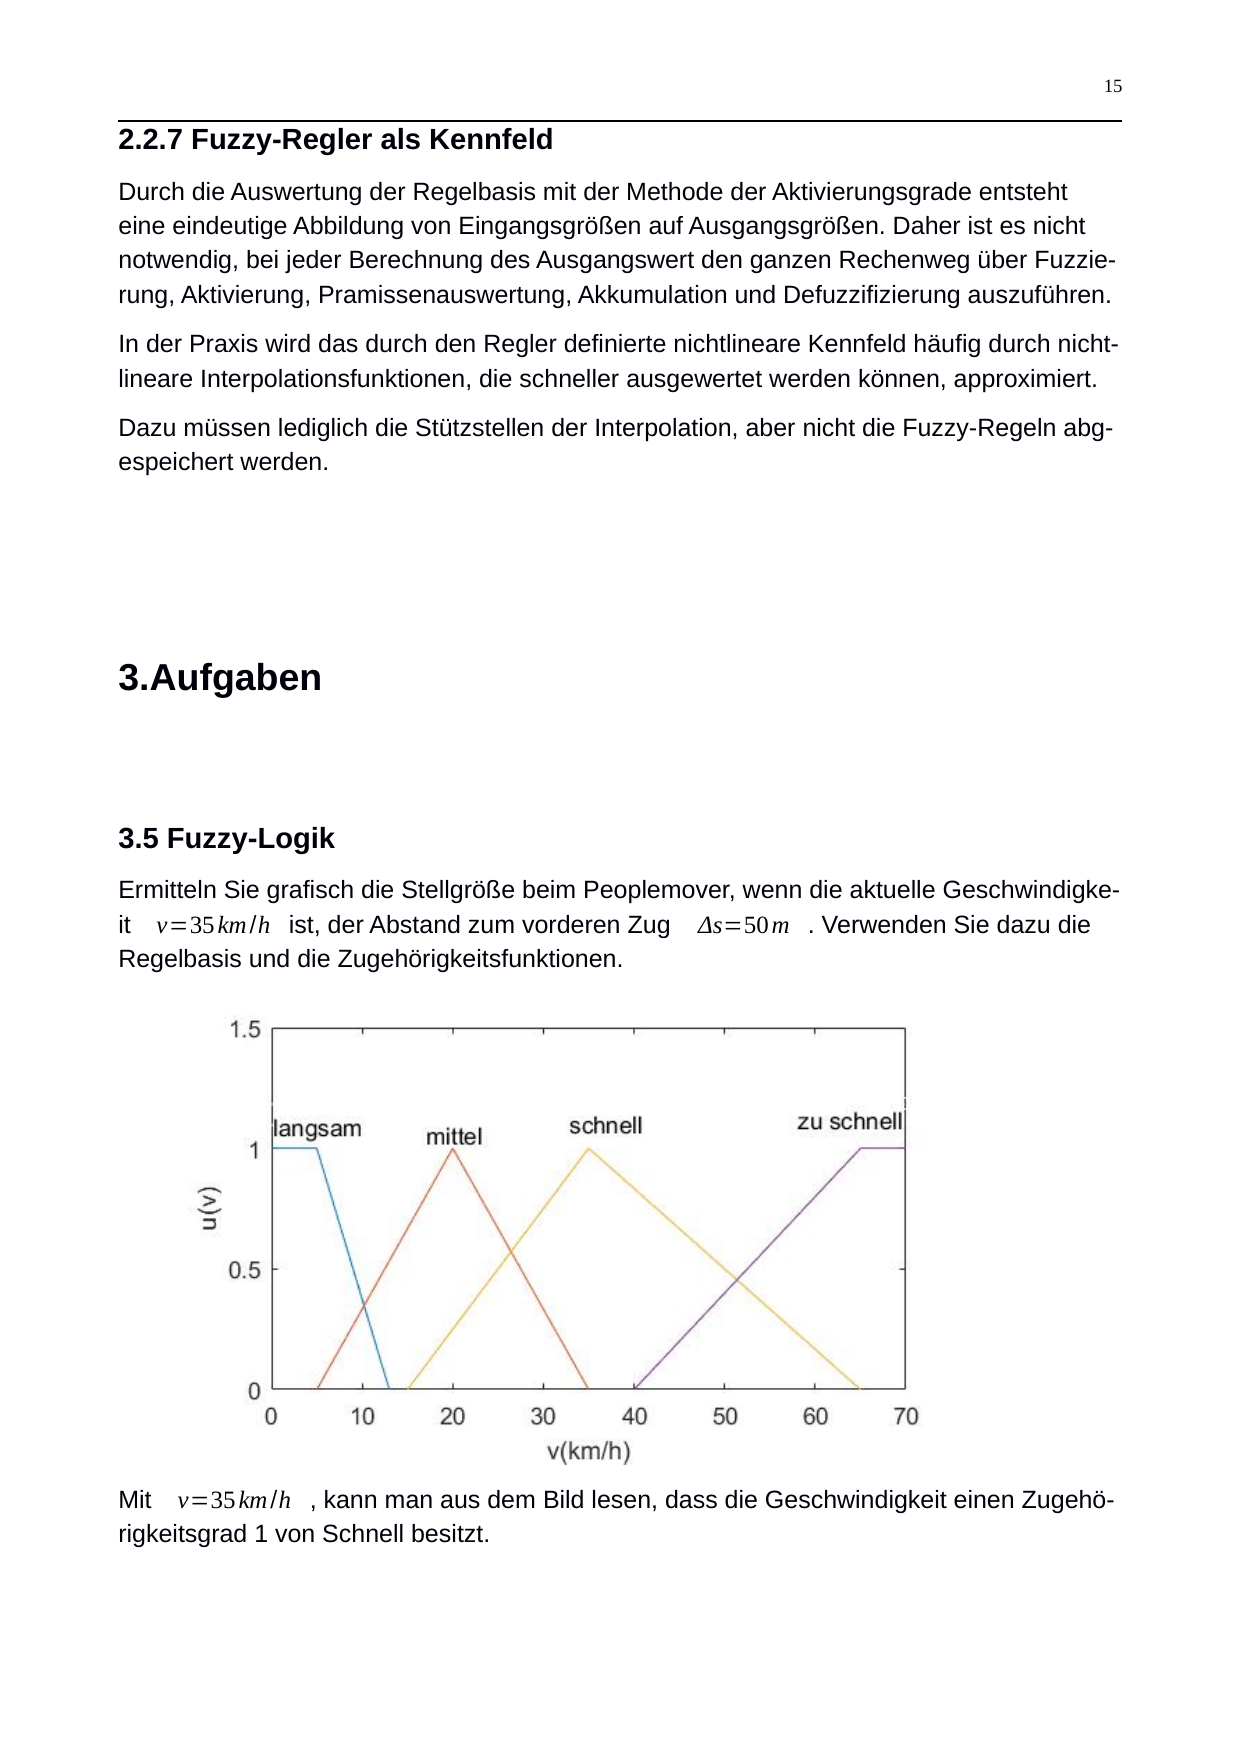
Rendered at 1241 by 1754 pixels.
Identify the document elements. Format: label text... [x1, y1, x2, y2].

title 3.Aufgaben [118, 655, 1122, 698]
text In der Praxis wird das durch den Regler definierte nichtlineare Kennfeld häufig durch nicht-lineare Interpolationsfunktionen, die schneller ausgewertet werden können, approximiert. [118, 329, 1122, 392]
text Ermitteln Sie grafisch die Stellgröße beim Peoplemover, wenn die aktuelle Geschwindigke-it ist, der Abstand zum vorderen Zug . Verwenden Sie dazu die Regelbasis und die Zugehörigkeitsfunktionen. [118, 876, 1122, 973]
text Mit , kann man aus dem Bild lesen, dass die Geschwindigkeit einen Zugehö-rigkeitsgrad 1 von Schnell besitzt. [118, 1485, 1122, 1548]
text 3.5 Fuzzy-Logik [118, 821, 1122, 854]
text 2.2.7 Fuzzy-Regler als Kennfeld [118, 122, 1122, 155]
text Durch die Auswertung der Regelbasis mit der Methode der Aktivierungsgrade entsteht eine eindeutige Abbildung von Eingangsgrößen auf Ausgangsgrößen. Daher ist es nicht notwendig, bei jeder Berechnung des Ausgangswert den ganzen Rechenweg über Fuzzie-rung, Aktivierung, Pramissenauswertung, Akkumulation und Defuzzifizierung auszuführen. [118, 177, 1122, 309]
text Dazu müssen lediglich die Stützstellen der Interpolation, aber nicht die Fuzzy-Regeln abg-espeichert werden. [118, 413, 1122, 476]
picture [166, 993, 984, 1465]
